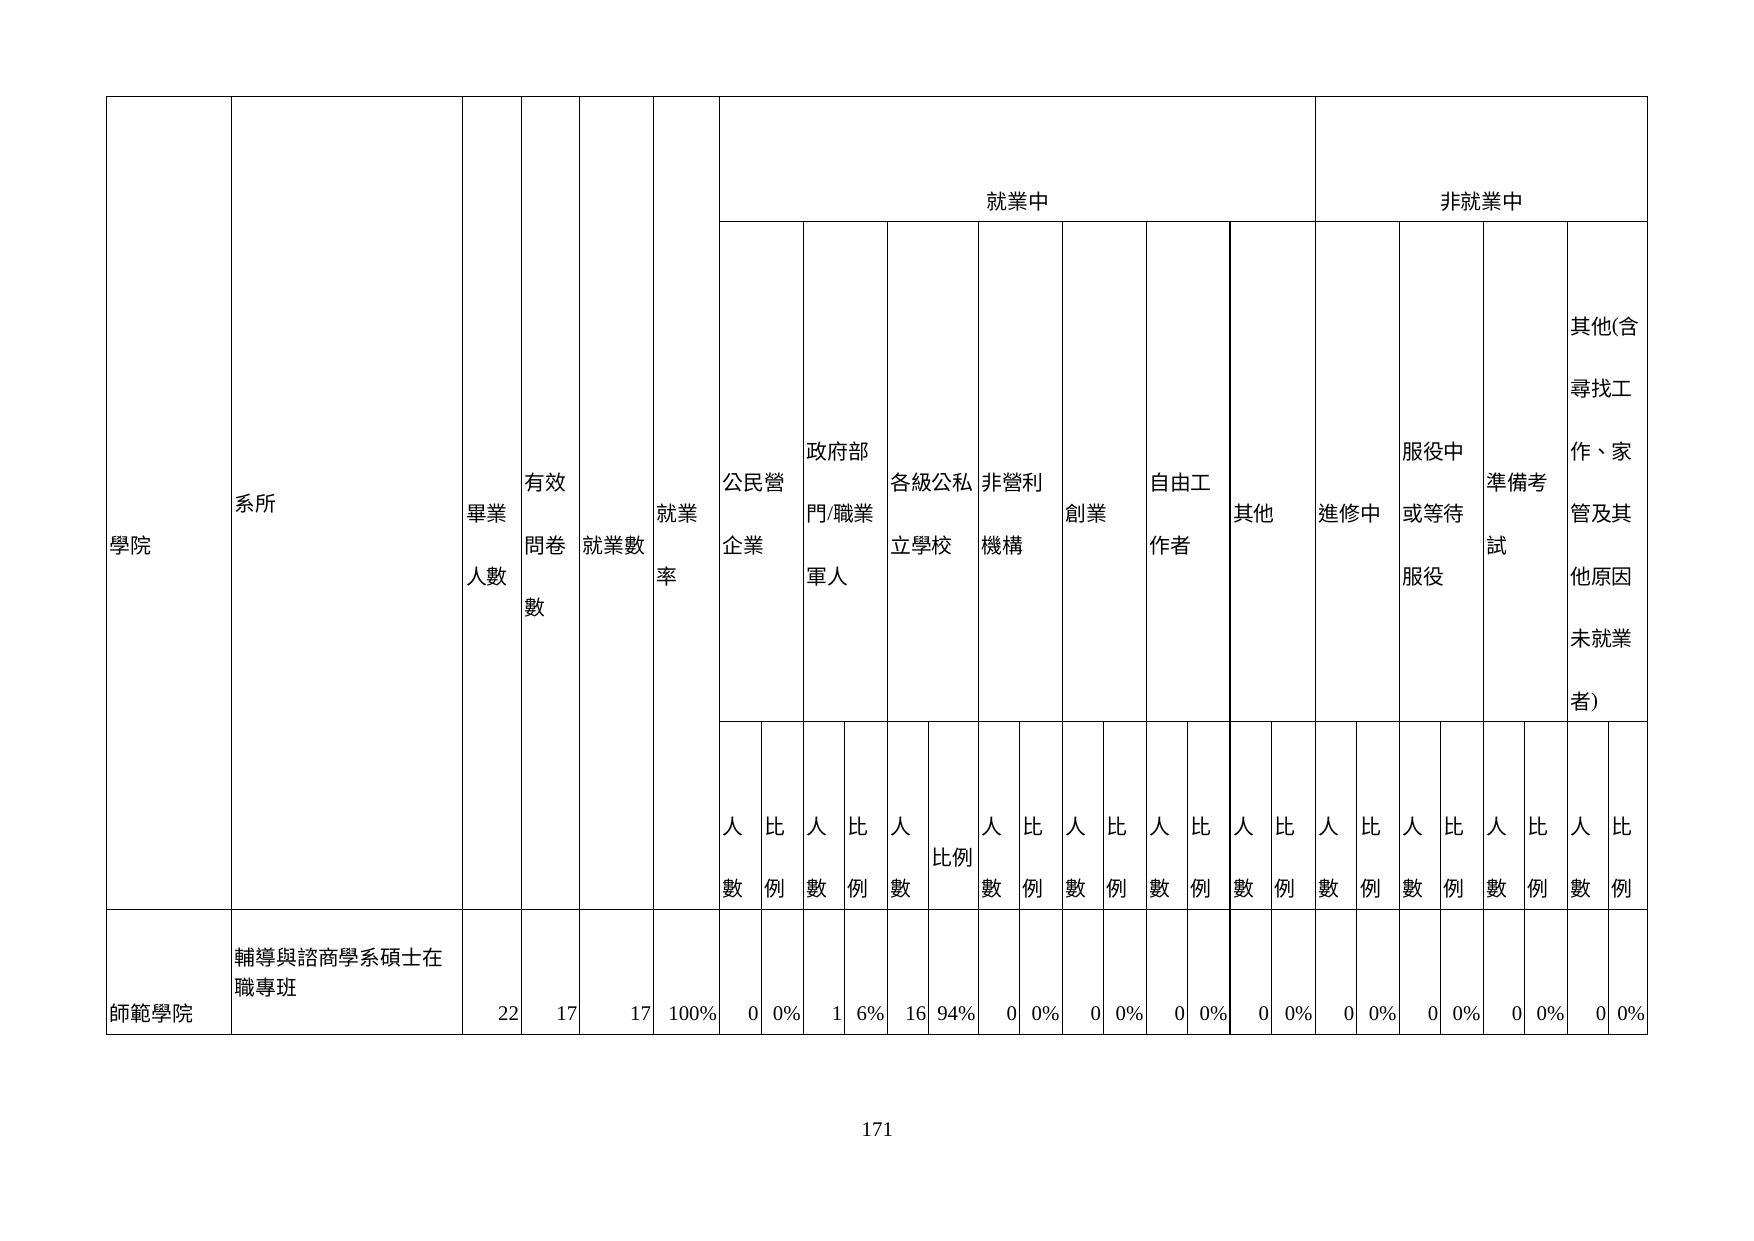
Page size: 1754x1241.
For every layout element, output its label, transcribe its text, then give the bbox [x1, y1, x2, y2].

table_cell 各級公私立學校 [888, 222, 978, 721]
table_cell 0 [1400, 910, 1440, 1033]
table_cell 人數 [1400, 722, 1440, 908]
table_header 學院 [107, 97, 231, 908]
table_cell 人數 [804, 722, 844, 908]
table_cell 準備考試 [1484, 222, 1567, 721]
table_cell 比例 [1525, 722, 1567, 908]
table_cell 其他 [1231, 222, 1315, 721]
table_cell 0 [720, 910, 761, 1033]
table_cell 創業 [1063, 222, 1146, 721]
table_cell 0 [979, 910, 1019, 1033]
table_cell 0% [1020, 910, 1062, 1033]
table_cell 1 [804, 910, 844, 1033]
table_cell 服役中或等待服役 [1400, 222, 1483, 721]
table_cell 0% [1104, 910, 1146, 1033]
table_cell 0% [1272, 910, 1315, 1033]
table_cell 人數 [1316, 722, 1356, 908]
table_cell 0 [1484, 910, 1524, 1033]
table_header 就業率 [654, 97, 719, 908]
table_header 畢業人數 [463, 97, 521, 908]
table_cell 人數 [720, 722, 761, 908]
table_cell 比例 [929, 722, 978, 908]
table_cell 比例 [1609, 722, 1647, 908]
table_cell 94% [929, 910, 978, 1033]
table_cell 人數 [1231, 722, 1271, 908]
table_cell 比例 [762, 722, 803, 908]
table_cell 0% [1609, 910, 1647, 1033]
table_cell 17 [580, 910, 653, 1033]
table_cell 100% [654, 910, 719, 1033]
table_cell 人數 [1484, 722, 1524, 908]
table_cell 人數 [1568, 722, 1608, 908]
table_cell 非營利機構 [979, 222, 1062, 721]
table_cell 公民營企業 [720, 222, 803, 721]
table_header 就業數 [580, 97, 653, 908]
table_cell 0% [1441, 910, 1483, 1033]
table_cell 人數 [979, 722, 1019, 908]
table_cell 0% [762, 910, 803, 1033]
table_cell 比例 [1188, 722, 1229, 908]
table_cell 0 [1316, 910, 1356, 1033]
table_cell 22 [463, 910, 521, 1033]
table_cell 政府部門/職業軍人 [804, 222, 887, 721]
table_header 有效問卷數 [522, 97, 579, 908]
table_cell 人數 [888, 722, 928, 908]
table_cell 比例 [1441, 722, 1483, 908]
table_cell 0 [1147, 910, 1187, 1033]
table_cell 人數 [1063, 722, 1103, 908]
table_cell 0 [1231, 910, 1271, 1033]
table_cell 6% [845, 910, 887, 1033]
table_cell 16 [888, 910, 928, 1033]
table_cell 比例 [1104, 722, 1146, 908]
table_cell 人數 [1147, 722, 1187, 908]
table_cell 比例 [1272, 722, 1315, 908]
table_cell 比例 [1020, 722, 1062, 908]
table_cell 師範學院 [107, 910, 231, 1033]
table_cell 自由工作者 [1147, 222, 1229, 721]
table_header 非就業中 [1316, 97, 1647, 221]
table_cell 比例 [1357, 722, 1399, 908]
table_cell 0 [1568, 910, 1608, 1033]
table_cell 17 [522, 910, 579, 1033]
table_header 系所 [232, 97, 462, 908]
table_cell 輔導與諮商學系碩士在職專班 [232, 910, 462, 1033]
table_cell 0% [1357, 910, 1399, 1033]
table_cell 0 [1063, 910, 1103, 1033]
table_cell 其他(含尋找工作、家管及其他原因未就業者) [1568, 222, 1647, 721]
table_cell 0% [1188, 910, 1229, 1033]
table_cell 0% [1525, 910, 1567, 1033]
table_header 就業中 [720, 97, 1315, 221]
table_cell 比例 [845, 722, 887, 908]
table_cell 進修中 [1316, 222, 1399, 721]
